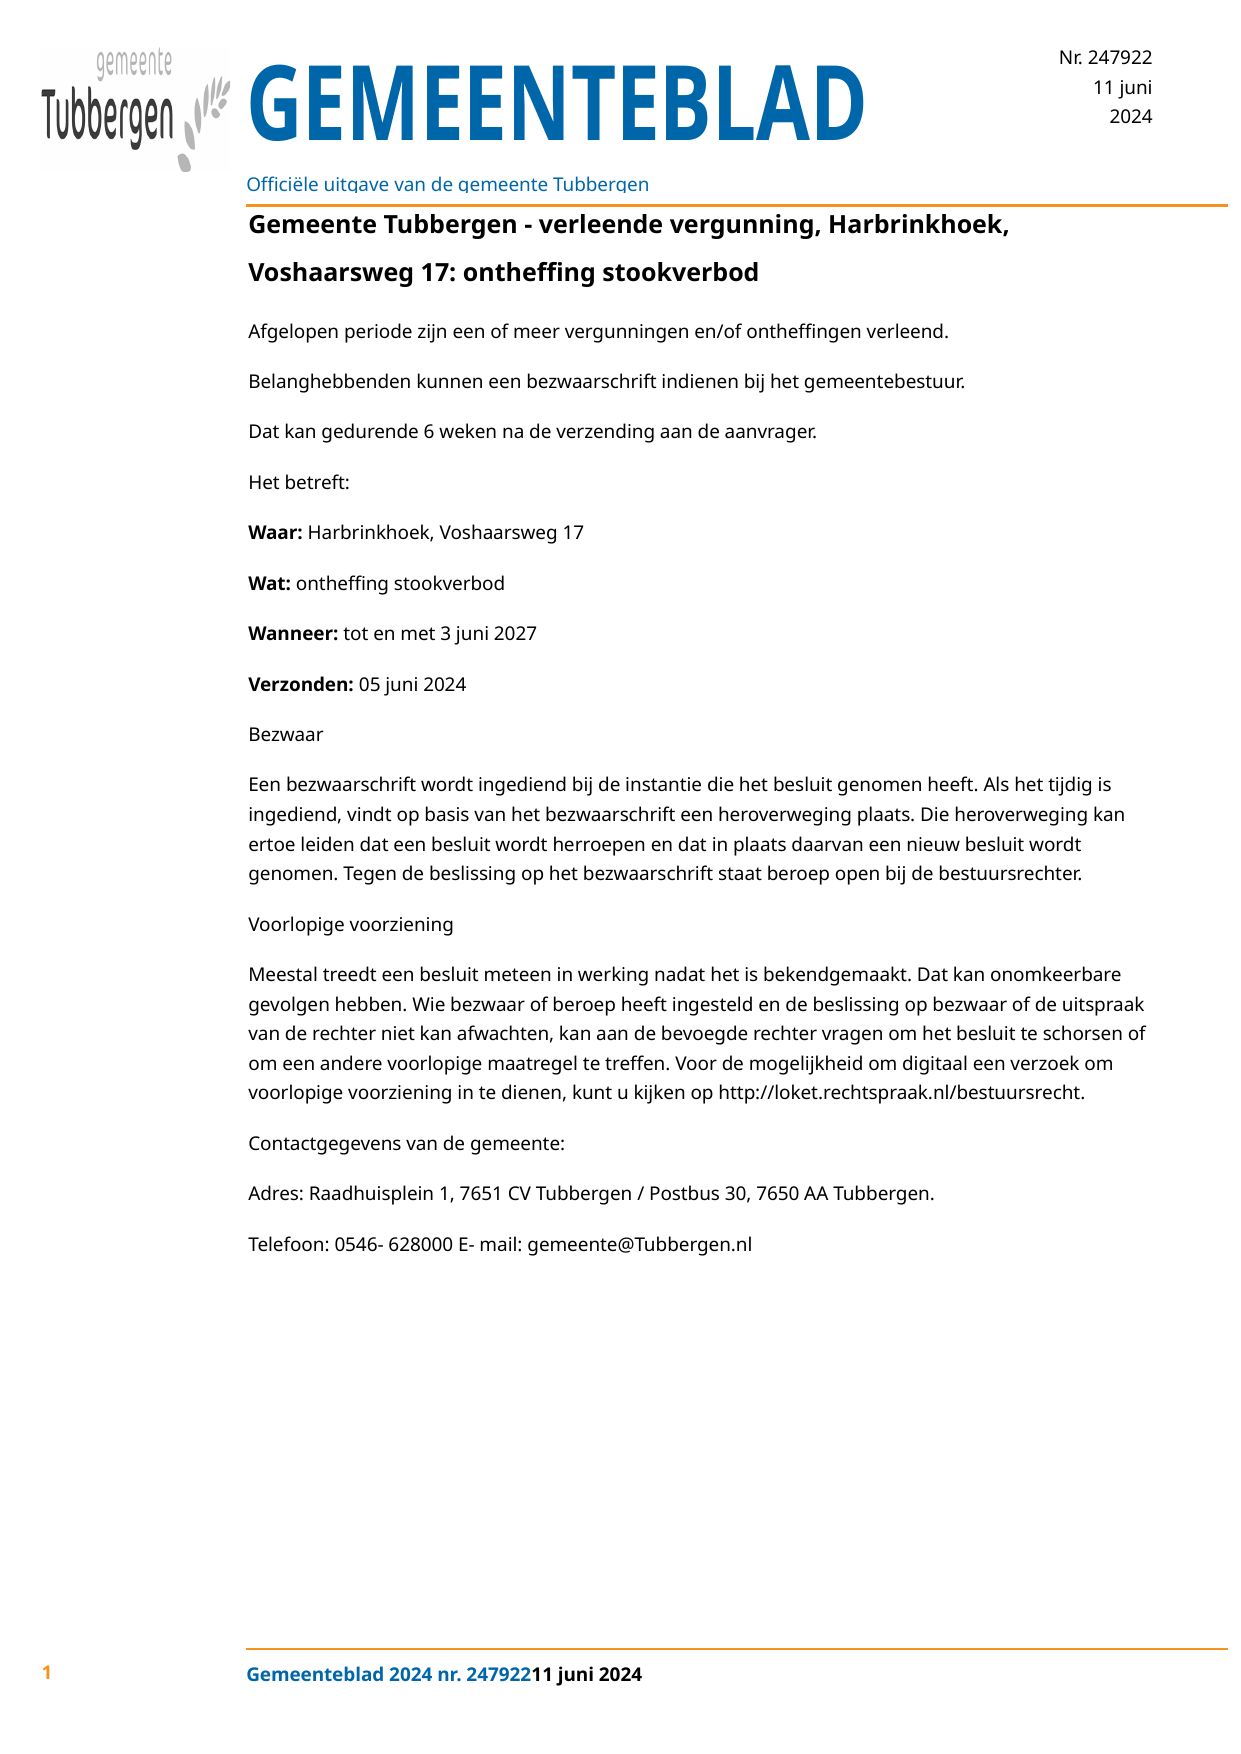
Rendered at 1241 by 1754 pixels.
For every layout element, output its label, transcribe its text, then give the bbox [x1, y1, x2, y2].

text Adres: Raadhuisplein 1, 7651 CV Tubbergen / Postbus 30, 7650 AA Tubbergen. [248, 1180, 1152, 1206]
text Wat: ontheffing stookverbod [248, 570, 1152, 596]
text Waar: Harbrinkhoek, Voshaarsweg 17 [248, 519, 1152, 545]
text Afgelopen periode zijn een of meer vergunningen en/of ontheffingen verleend. [248, 318, 1152, 344]
text Dat kan gedurende 6 weken na de verzending aan de aanvrager. [248, 419, 1152, 444]
text Contactgegevens van de gemeente: [248, 1130, 1152, 1156]
text Bezwaar [248, 721, 1152, 747]
text Telefoon: 0546- 628000 E- mail: gemeente@Tubbergen.nl [248, 1231, 1152, 1257]
text Belanghebbenden kunnen een bezwaarschrift indienen bij het gemeentebestuur. [248, 368, 1152, 394]
text Het betreft: [248, 469, 1152, 495]
picture [41, 47, 231, 172]
text Verzonden: 05 juni 2024 [248, 671, 1152, 697]
text Gemeente Tubbergen - verleende vergunning, Harbrinkhoek, Voshaarsweg 17: ontheffing stookverbod [248, 207, 1152, 288]
text Een bezwaarschrift wordt ingediend bij de instantie die het besluit genomen heeft. Als het tijdig is ingediend, vindt op basis van het bezwaarschrift een heroverweging plaats. Die heroverweging kan ertoe leiden dat een besluit wordt herroepen en dat in plaats daarvan een nieuw besluit wordt genomen. Tegen de beslissing op het bezwaarschrift staat beroep open bij de bestuursrechter. [248, 772, 1152, 886]
text Wanneer: tot en met 3 juni 2027 [248, 620, 1152, 646]
text Meestal treedt een besluit meteen in werking nadat het is bekendgemaakt. Dat kan onomkeerbare gevolgen hebben. Wie bezwaar of beroep heeft ingesteld en de beslissing op bezwaar of de uitspraak van de rechter niet kan afwachten, kan aan de bevoegde rechter vragen om het besluit te schorsen of om een andere voorlopige maatregel te treffen. Voor de mogelijkheid om digitaal een verzoek om voorlopige voorziening in te dienen, kunt u kijken op http://loket.rechtspraak.nl/bestuursrecht. [248, 961, 1152, 1105]
text Voorlopige voorziening [248, 911, 1152, 937]
